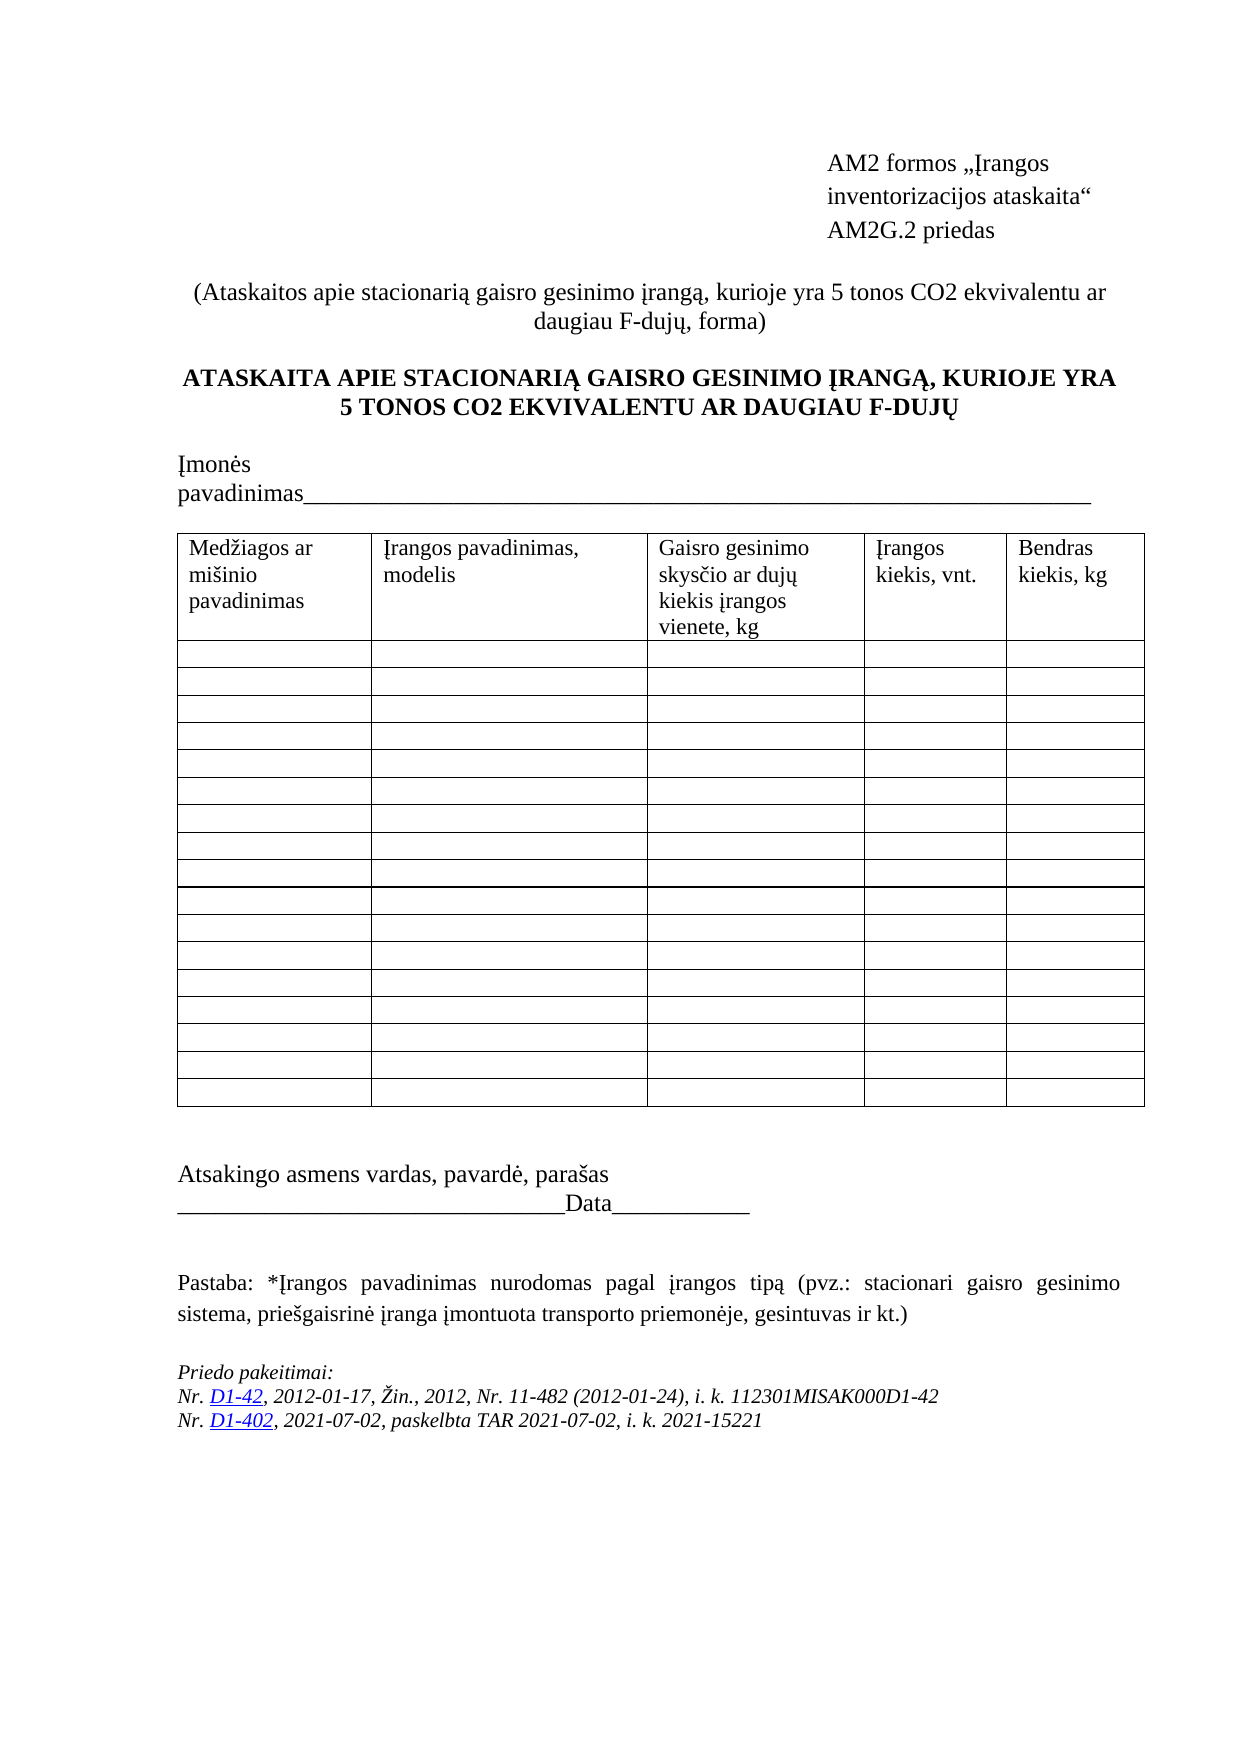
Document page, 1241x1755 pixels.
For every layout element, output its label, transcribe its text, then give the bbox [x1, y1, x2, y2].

table_cell [178, 1024, 371, 1051]
table_cell [865, 641, 1006, 667]
table_cell [178, 641, 371, 667]
table_cell [178, 668, 371, 694]
table_cell [865, 860, 1006, 886]
table_cell [1007, 1024, 1144, 1051]
table_cell [1007, 888, 1144, 914]
table_cell [648, 970, 864, 996]
table_cell [648, 833, 864, 859]
text inventorizacijos ataskaita“ [827, 181, 1122, 210]
table_cell [865, 750, 1006, 777]
table_cell [178, 997, 371, 1023]
table_cell [372, 805, 647, 832]
table_cell [178, 750, 371, 777]
table_cell [648, 641, 864, 667]
table_cell [178, 723, 371, 749]
table_cell [865, 696, 1006, 722]
table_cell [865, 942, 1006, 968]
table_cell [178, 805, 371, 832]
table_cell [648, 723, 864, 749]
text Nr. D1-402, 2021-07-02, paskelbta TAR 2021-07-02, i. k. 2021-15221 [177, 1408, 1122, 1432]
table_cell [178, 915, 371, 941]
table_cell [648, 888, 864, 914]
table_cell [178, 1079, 371, 1106]
table_cell [178, 833, 371, 859]
table_cell [178, 696, 371, 722]
table_cell [372, 668, 647, 694]
table_cell [178, 778, 371, 804]
table_cell [372, 970, 647, 996]
table_cell [1007, 997, 1144, 1023]
table_cell [648, 915, 864, 941]
table_cell [178, 860, 371, 886]
text Atsakingo asmens vardas, pavardė, parašas _______________________________Data___________ [177, 1159, 1122, 1217]
table_cell [372, 915, 647, 941]
table_cell [1007, 1052, 1144, 1078]
table_cell [865, 1052, 1006, 1078]
table_cell [865, 1024, 1006, 1051]
text AM2G.2 priedas [827, 215, 1122, 243]
table_cell [372, 1052, 647, 1078]
table_header Įrangos kiekis, vnt. [865, 534, 1006, 640]
table_cell [372, 833, 647, 859]
text (Ataskaitos apie stacionarią gaisro gesinimo įrangą, kurioje yra 5 tonos CO2 ekvivalentu ar daugiau F-dujų, forma) [177, 277, 1122, 334]
table_cell [372, 750, 647, 777]
table_cell [1007, 805, 1144, 832]
table_cell [1007, 641, 1144, 667]
table_cell [1007, 915, 1144, 941]
table_cell [865, 970, 1006, 996]
table_cell [1007, 833, 1144, 859]
table_cell [1007, 750, 1144, 777]
table_cell [372, 1079, 647, 1106]
text Pastaba: *Įrangos pavadinimas nurodomas pagal įrangos tipą (pvz.: stacionari gaisro gesinimo sistema, priešgaisrinė įranga įmontuota transporto priemonėje, gesintuvas ir kt.) [177, 1269, 1122, 1327]
table_cell [648, 750, 864, 777]
table_header Gaisro gesinimo skysčio ar dujų kiekis įrangos vienete, kg [648, 534, 864, 640]
table_header Medžiagos ar mišinio pavadinimas [178, 534, 371, 640]
table_cell [1007, 696, 1144, 722]
table_cell [648, 1052, 864, 1078]
table_cell [178, 888, 371, 914]
table_cell [372, 723, 647, 749]
text AM2 formos „Įrangos [827, 148, 1122, 176]
table_cell [1007, 723, 1144, 749]
table_cell [648, 696, 864, 722]
table_cell [865, 668, 1006, 694]
table_cell [372, 997, 647, 1023]
text Nr. D1-42, 2012-01-17, Žin., 2012, Nr. 11-482 (2012-01-24), i. k. 112301MISAK000D1-42 [177, 1384, 1122, 1408]
table_cell [1007, 1079, 1144, 1106]
table_header Įrangos pavadinimas, modelis [372, 534, 647, 640]
table_cell [865, 915, 1006, 941]
table_cell [648, 997, 864, 1023]
table_cell [648, 860, 864, 886]
text Priedo pakeitimai: [177, 1360, 1122, 1384]
table_cell [372, 696, 647, 722]
text Įmonės pavadinimas_______________________________________________________________ [177, 449, 1122, 507]
table_cell [1007, 942, 1144, 968]
table_cell [1007, 668, 1144, 694]
text ATASKAITA APIE STACIONARIĄ GAISRO GESINIMO ĮRANGĄ, KURIOJE YRA 5 TONOS CO2 EKVIVALENTU AR DAUGIAU F-DUJŲ [177, 363, 1122, 421]
table_cell [865, 997, 1006, 1023]
table_cell [865, 778, 1006, 804]
table_cell [648, 942, 864, 968]
table_cell [865, 888, 1006, 914]
table_cell [178, 970, 371, 996]
table_cell [648, 1079, 864, 1106]
table_cell [372, 942, 647, 968]
table_cell [372, 1024, 647, 1051]
table_cell [1007, 970, 1144, 996]
table_cell [372, 641, 647, 667]
table_cell [178, 1052, 371, 1078]
table_cell [372, 778, 647, 804]
table_cell [178, 942, 371, 968]
table_cell [865, 1079, 1006, 1106]
table_cell [865, 723, 1006, 749]
table_header Bendras kiekis, kg [1007, 534, 1144, 640]
table_cell [648, 1024, 864, 1051]
table_cell [372, 888, 647, 914]
table_cell [1007, 778, 1144, 804]
table_cell [865, 805, 1006, 832]
table_cell [648, 805, 864, 832]
table_cell [372, 860, 647, 886]
table_cell [648, 668, 864, 694]
table_cell [1007, 860, 1144, 886]
table_cell [865, 833, 1006, 859]
table_cell [648, 778, 864, 804]
